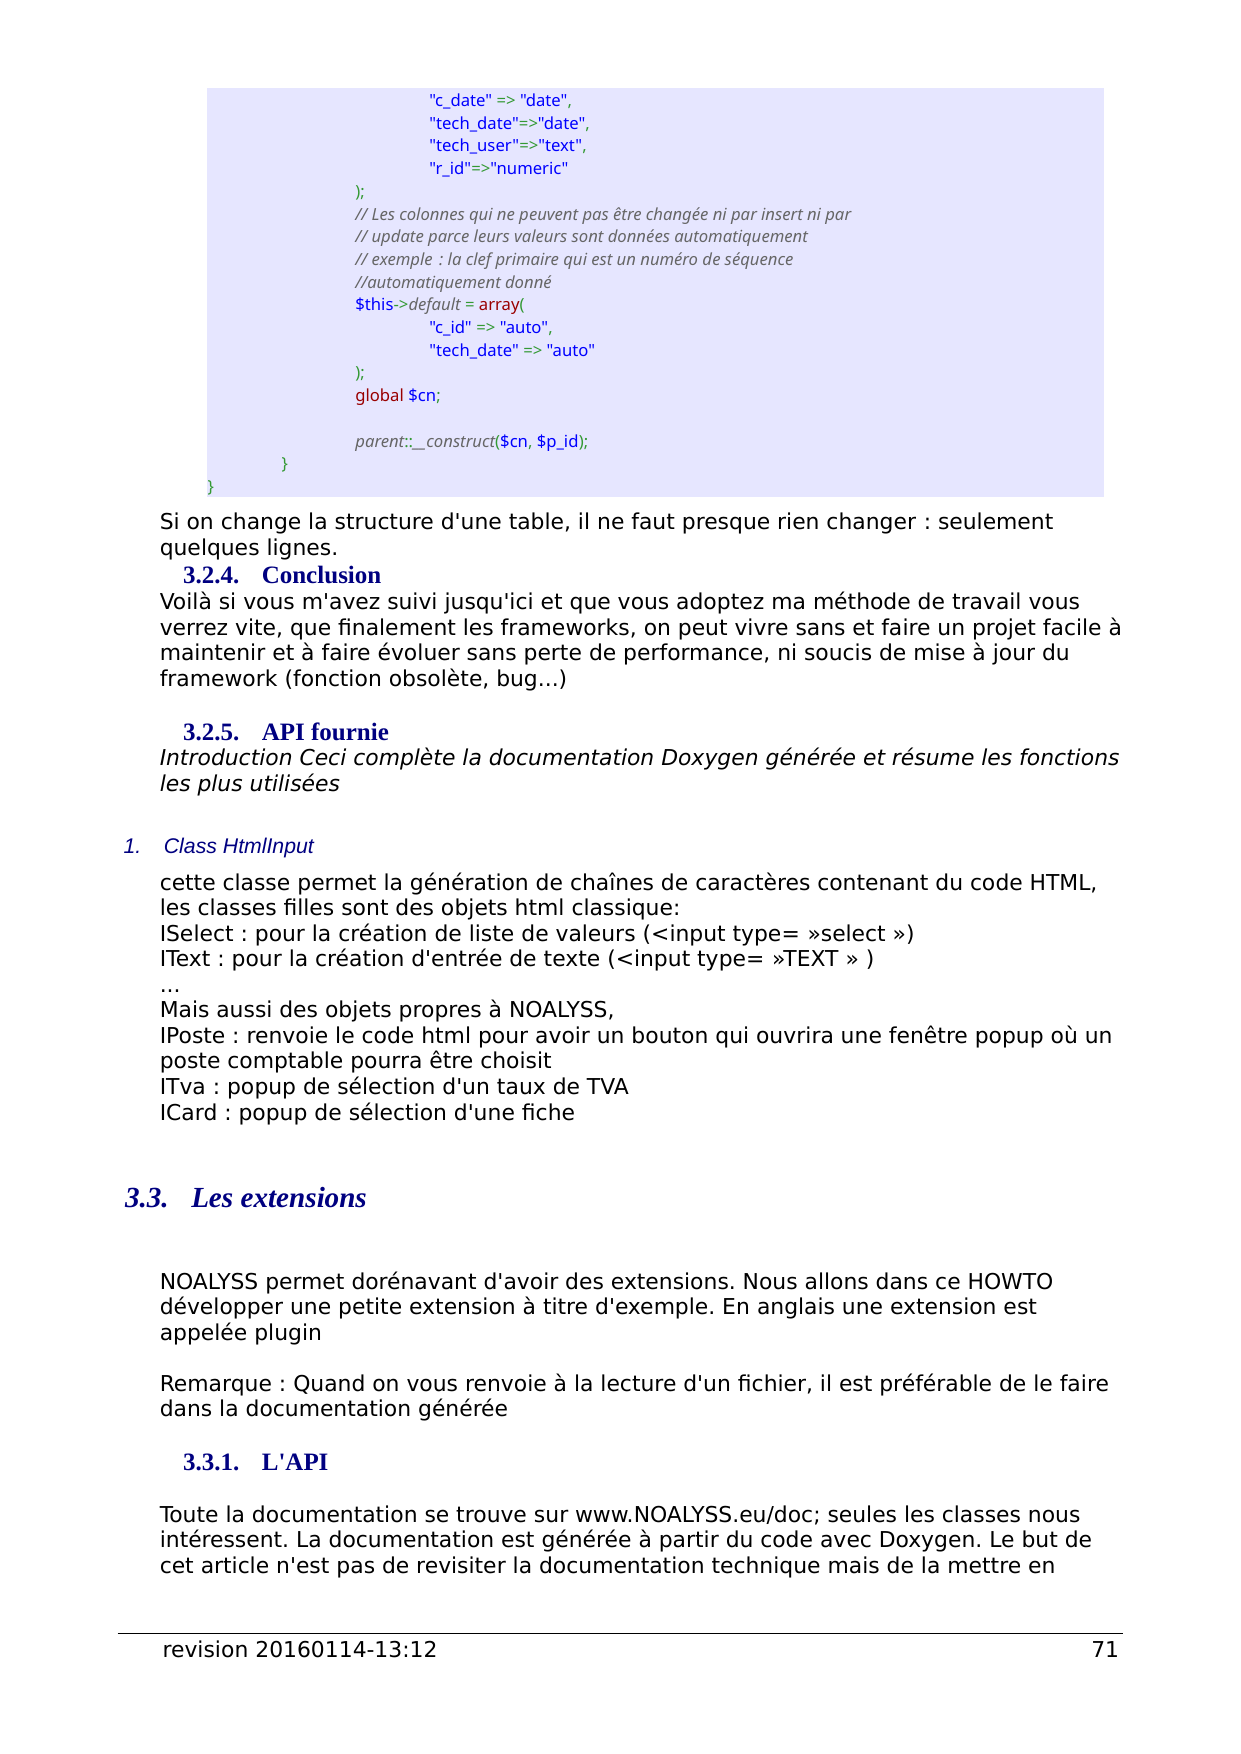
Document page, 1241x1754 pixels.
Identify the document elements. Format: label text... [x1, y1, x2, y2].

text Voilà si vous m'avez suivi jusqu'ici et que vous adoptez ma méthode de travail vous verrez vite, que finalement les frameworks, on peut vivre sans et faire un projet facile à maintenir et à faire évoluer sans perte de performance, ni soucis de mise à jour du framework (fonction obsolète, bug...) [159, 589, 1123, 691]
subtitle Class HtmlInput [117, 834, 1123, 858]
subtitle Les extensions [117, 1180, 1123, 1214]
text "c_date" => "date", "tech_date"=>"date", "tech_user"=>"text", "r_id"=>"numeric" ); // Les colonnes qui ne peuvent pas être changée ni par insert ni par // update parce leurs valeurs sont données automatiquement // exemple : la clef primaire qui est un numéro de séquence //automatiquement donné $this->default = array( "c_id" => "auto", "tech_date" => "auto" ); global $cn; parent::__construct($cn, $p_id); } } [207, 88, 1104, 497]
text Si on change la structure d'une table, il ne faut presque rien changer : seulement quelques lignes. [159, 509, 1123, 560]
subtitle Conclusion [177, 560, 1123, 589]
subtitle L'API [177, 1447, 1123, 1476]
text Toute la documentation se trouve sur www.NOALYSS.eu/doc; seules les classes nous intéressent. La documentation est générée à partir du code avec Doxygen. Le but de cet article n'est pas de revisiter la documentation technique mais de la mettre en [159, 1476, 1123, 1578]
text Introduction Ceci complète la documentation Doxygen générée et résume les fonctions les plus utilisées [159, 745, 1123, 796]
text ICard : popup de sélection d'une fiche [159, 1100, 1123, 1125]
text NOALYSS permet dorénavant d'avoir des extensions. Nous allons dans ce HOWTO développer une petite extension à titre d'exemple. En anglais une extension est appelée plugin Remarque : Quand on vous renvoie à la lecture d'un fichier, il est préférable de le faire dans la documentation générée [159, 1243, 1123, 1422]
subtitle API fournie [177, 717, 1123, 745]
text ITva : popup de sélection d'un taux de TVA [159, 1074, 1123, 1100]
text IPoste : renvoie le code html pour avoir un bouton qui ouvrira une fenêtre popup où un poste comptable pourra être choisit [159, 1023, 1123, 1074]
text Mais aussi des objets propres à NOALYSS, [159, 998, 1123, 1023]
text IText : pour la création d'entrée de texte (<input type= »TEXT » ) [159, 947, 1123, 972]
text cette classe permet la génération de chaînes de caractères contenant du code HTML, les classes filles sont des objets html classique: [159, 870, 1123, 921]
text ... [159, 972, 1123, 998]
text ISelect : pour la création de liste de valeurs (<input type= »select ») [159, 921, 1123, 947]
